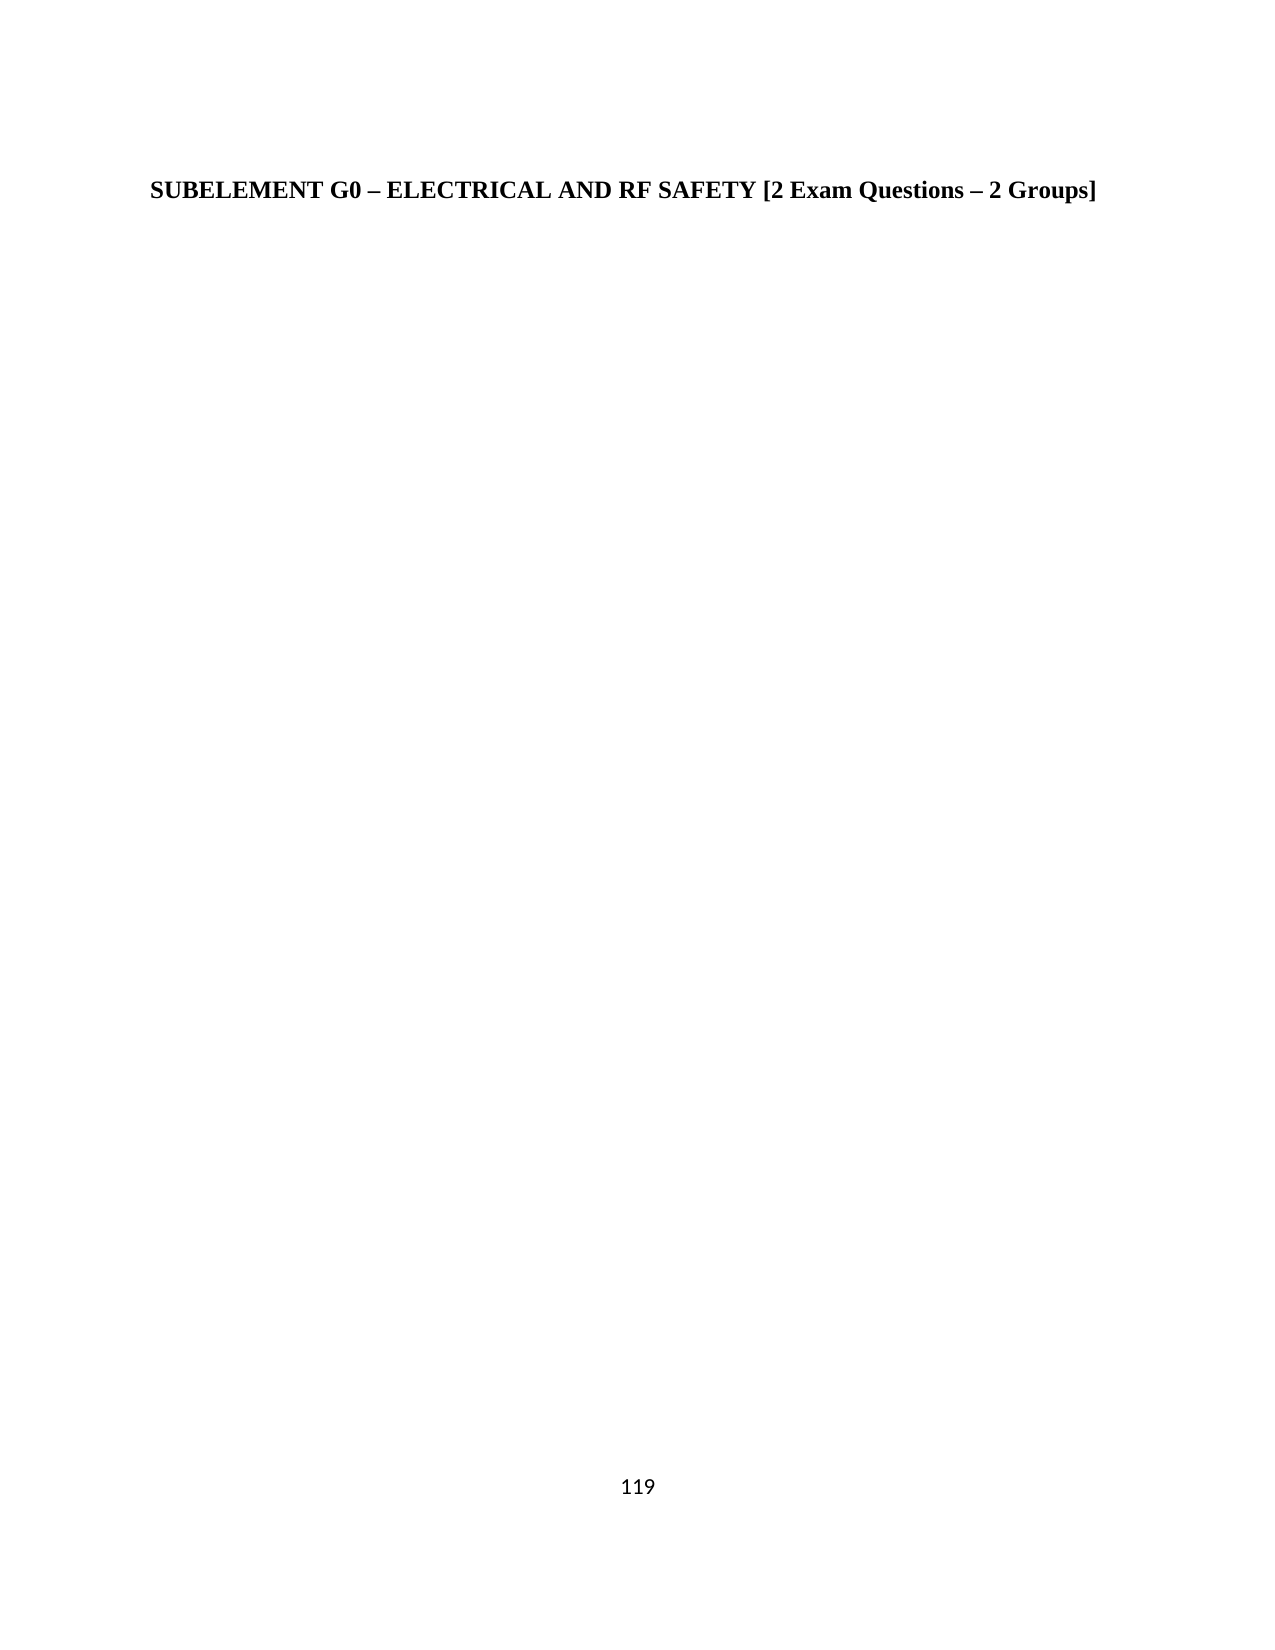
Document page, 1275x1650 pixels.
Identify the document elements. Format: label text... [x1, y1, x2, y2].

subtitle SUBELEMENT G0 – ELECTRICAL AND RF SAFETY [2 Exam Questions – 2 Groups] [150, 175, 1125, 204]
